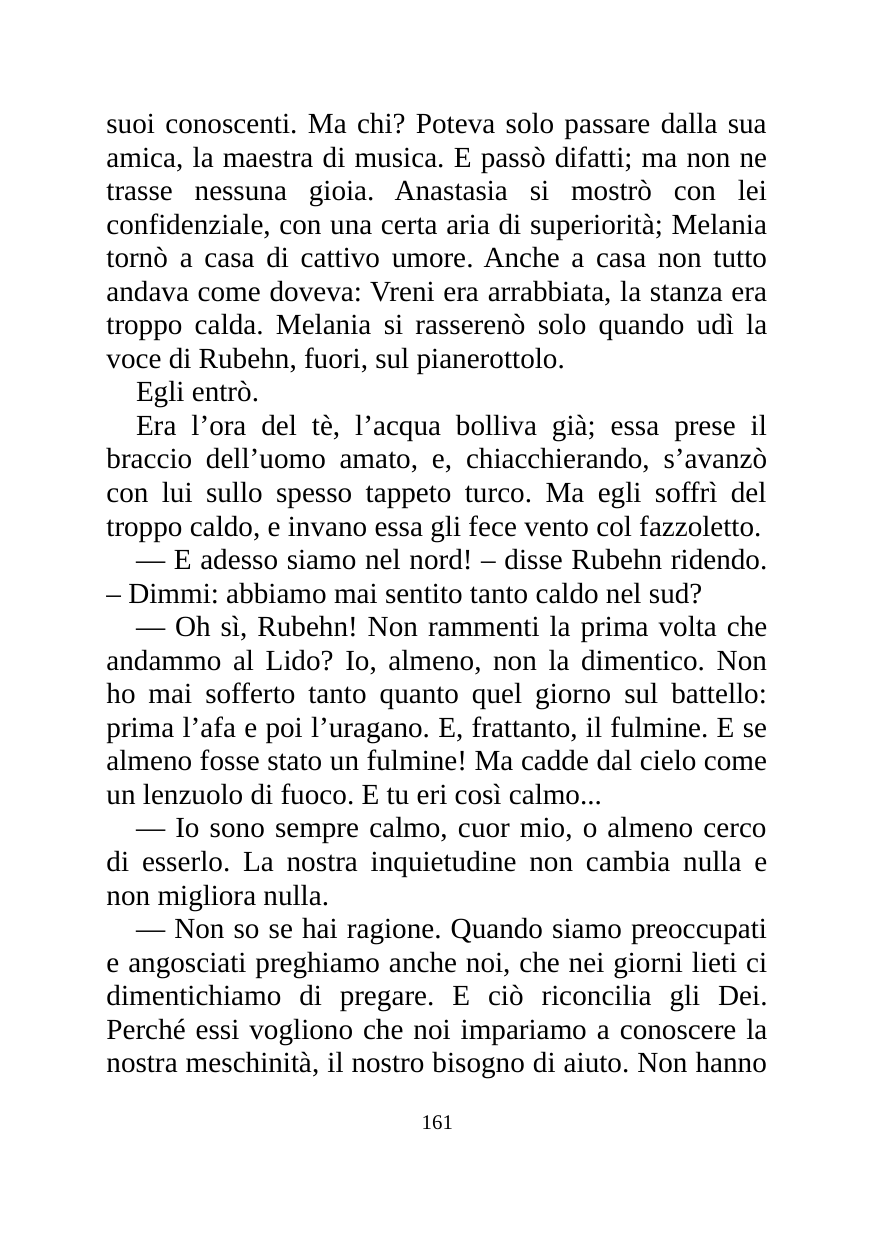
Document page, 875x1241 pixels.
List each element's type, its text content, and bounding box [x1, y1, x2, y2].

text — Oh sì, Rubehn! Non rammenti la prima volta che andammo al Lido? Io, almeno, non la dimentico. Non ho mai sofferto tanto quanto quel giorno sul battello: prima l’afa e poi l’uragano. E, frattanto, il fulmine. E se almeno fosse stato un fulmine! Ma cadde dal cielo come un lenzuolo di fuoco. E tu eri così calmo... [106, 609, 768, 811]
text — E adesso siamo nel nord! – disse Rubehn ridendo. – Dimmi: abbiamo mai sentito tanto caldo nel sud? [106, 542, 768, 609]
text suoi conoscenti. Ma chi? Poteva solo passare dalla sua amica, la maestra di musica. E passò difatti; ma non ne trasse nessuna gioia. Anastasia si mostrò con lei confidenziale, con una certa aria di superiorità; Melania tornò a casa di cattivo umore. Anche a casa non tutto andava come doveva: Vreni era arrabbiata, la stanza era troppo calda. Melania si rasserenò solo quando udì la voce di Rubehn, fuori, sul pianerottolo. [106, 106, 768, 374]
text Egli entrò. [106, 374, 768, 408]
text Era l’ora del tè, l’acqua bolliva già; essa prese il braccio dell’uomo amato, e, chiacchierando, s’avanzò con lui sullo spesso tappeto turco. Ma egli soffrì del troppo caldo, e invano essa gli fece vento col fazzoletto. [106, 408, 768, 542]
text — Non so se hai ragione. Quando siamo preoccupati e angosciati preghiamo anche noi, che nei giorni lieti ci dimentichiamo di pregare. E ciò riconcilia gli Dei. Perché essi vogliono che noi impariamo a conoscere la nostra meschinità, il nostro bisogno di aiuto. Non hanno [106, 911, 768, 1079]
text — Io sono sempre calmo, cuor mio, o almeno cerco di esserlo. La nostra inquietudine non cambia nulla e non migliora nulla. [106, 811, 768, 911]
